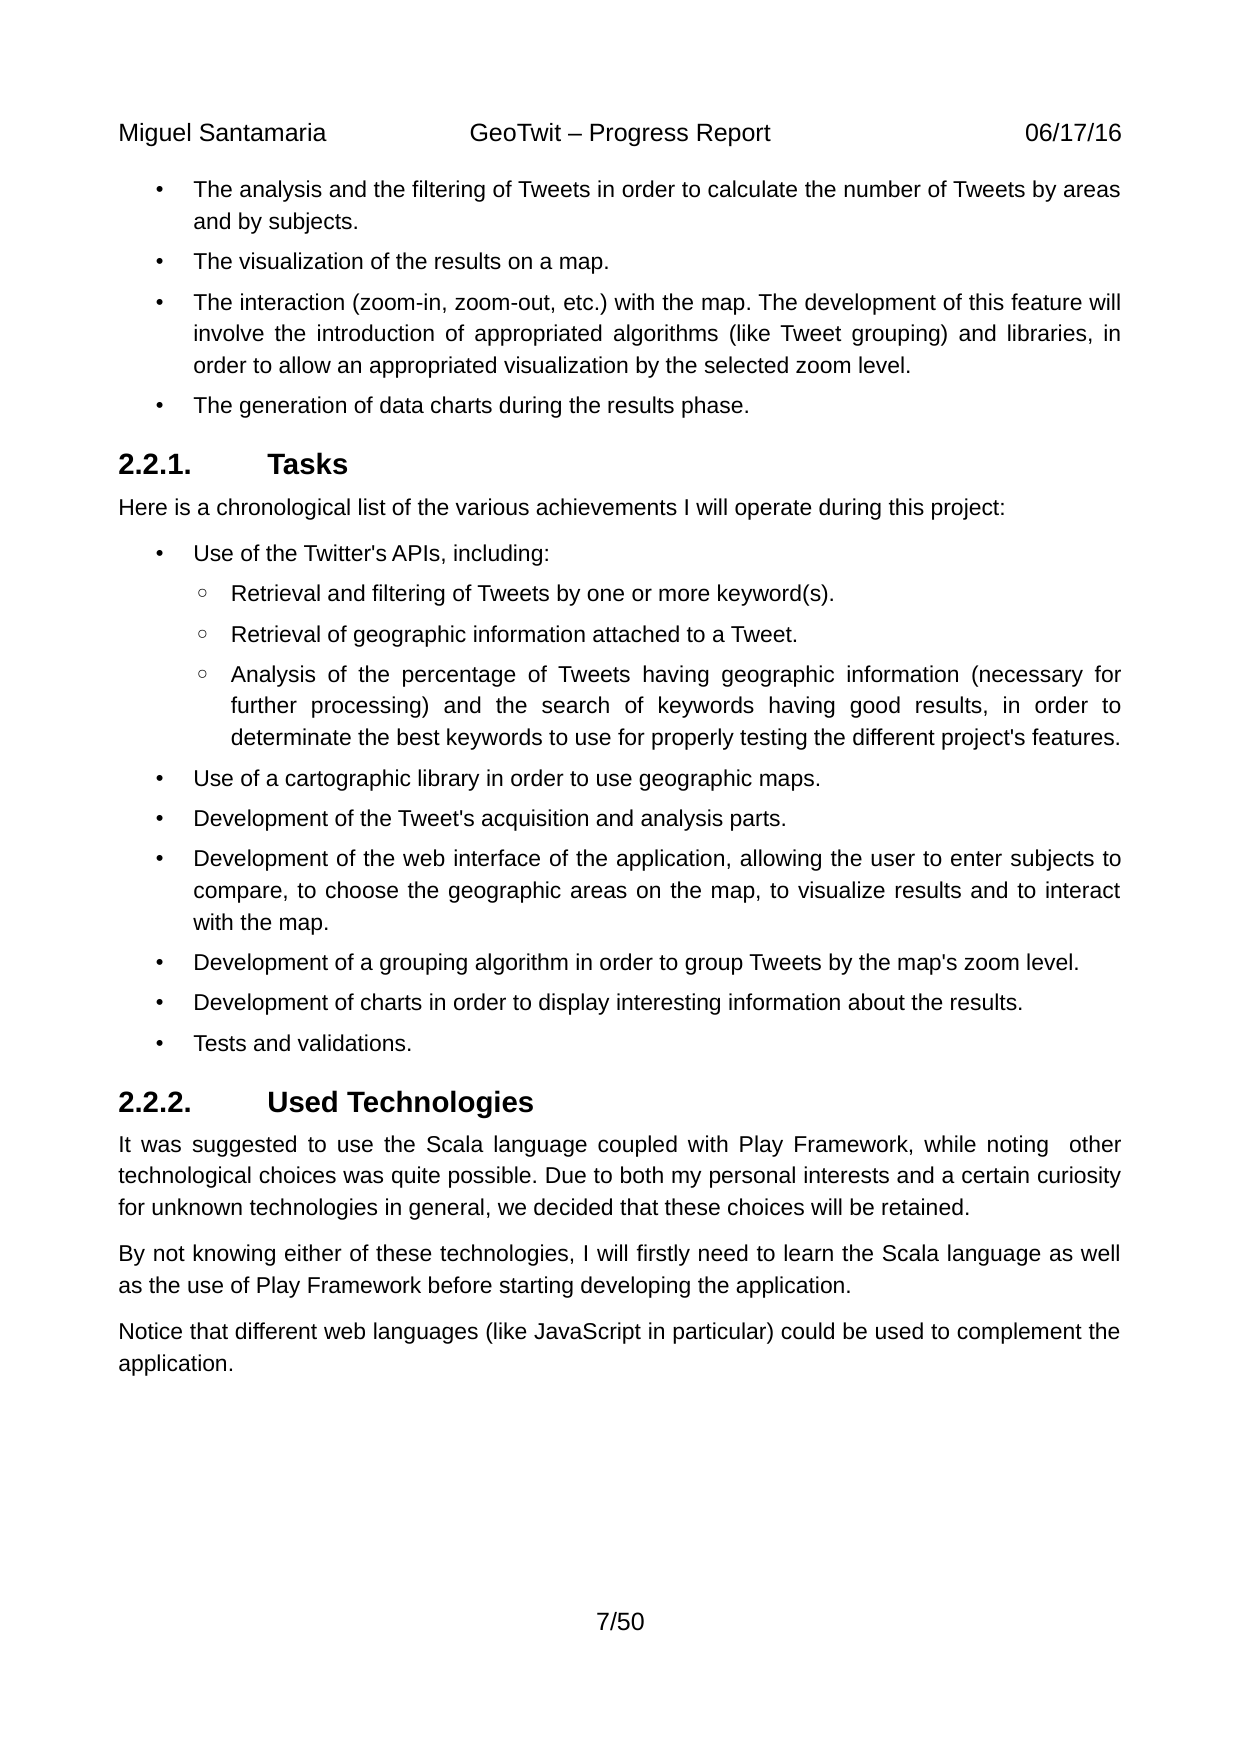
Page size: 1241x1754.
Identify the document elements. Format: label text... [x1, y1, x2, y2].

list Development of the Tweet's acquisition and analysis parts. [156, 805, 1122, 831]
subtitle Used Technologies [118, 1085, 1122, 1118]
text Notice that different web languages (like JavaScript in particular) could be used to complement the application. [118, 1318, 1122, 1376]
list Retrieval of geographic information attached to a Tweet. [193, 621, 1122, 647]
list Development of a grouping algorithm in order to group Tweets by the map's zoom level. [156, 949, 1122, 975]
list The generation of data charts during the results phase. [156, 392, 1122, 419]
text Here is a chronological list of the various achievements I will operate during this project: [118, 493, 1122, 520]
text It was suggested to use the Scala language coupled with Play Framework, while noting other technological choices was quite possible. Due to both my personal interests and a certain curiosity for unknown technologies in general, we decided that these choices will be retained. [118, 1131, 1122, 1220]
list Use of the Twitter's APIs, including: [156, 540, 1122, 566]
list Development of the web interface of the application, allowing the user to enter subjects to compare, to choose the geographic areas on the map, to visualize results and to interact with the map. [156, 845, 1122, 935]
list Tests and validations. [156, 1030, 1122, 1056]
list Analysis of the percentage of Tweets having geographic information (necessary for further processing) and the search of keywords having good results, in order to determinate the best keywords to use for properly testing the different project's features. [193, 661, 1122, 750]
list The visualization of the results on a map. [156, 248, 1122, 275]
list Retrieval and filtering of Tweets by one or more keyword(s). [193, 580, 1122, 606]
text By not knowing either of these technologies, I will firstly need to learn the Scala language as well as the use of Play Framework before starting developing the application. [118, 1240, 1122, 1298]
list Use of a cartographic library in order to use geographic maps. [156, 764, 1122, 791]
list Development of charts in order to display interesting information about the results. [156, 989, 1122, 1016]
list The analysis and the filtering of Tweets in order to calculate the number of Tweets by areas and by subjects. [156, 176, 1122, 234]
subtitle Tasks [118, 447, 1122, 481]
list The interaction (zoom-in, zoom-out, etc.) with the map. The development of this feature will involve the introduction of appropriated algorithms (like Tweet grouping) and libraries, in order to allow an appropriated visualization by the selected zoom level. [156, 289, 1122, 378]
